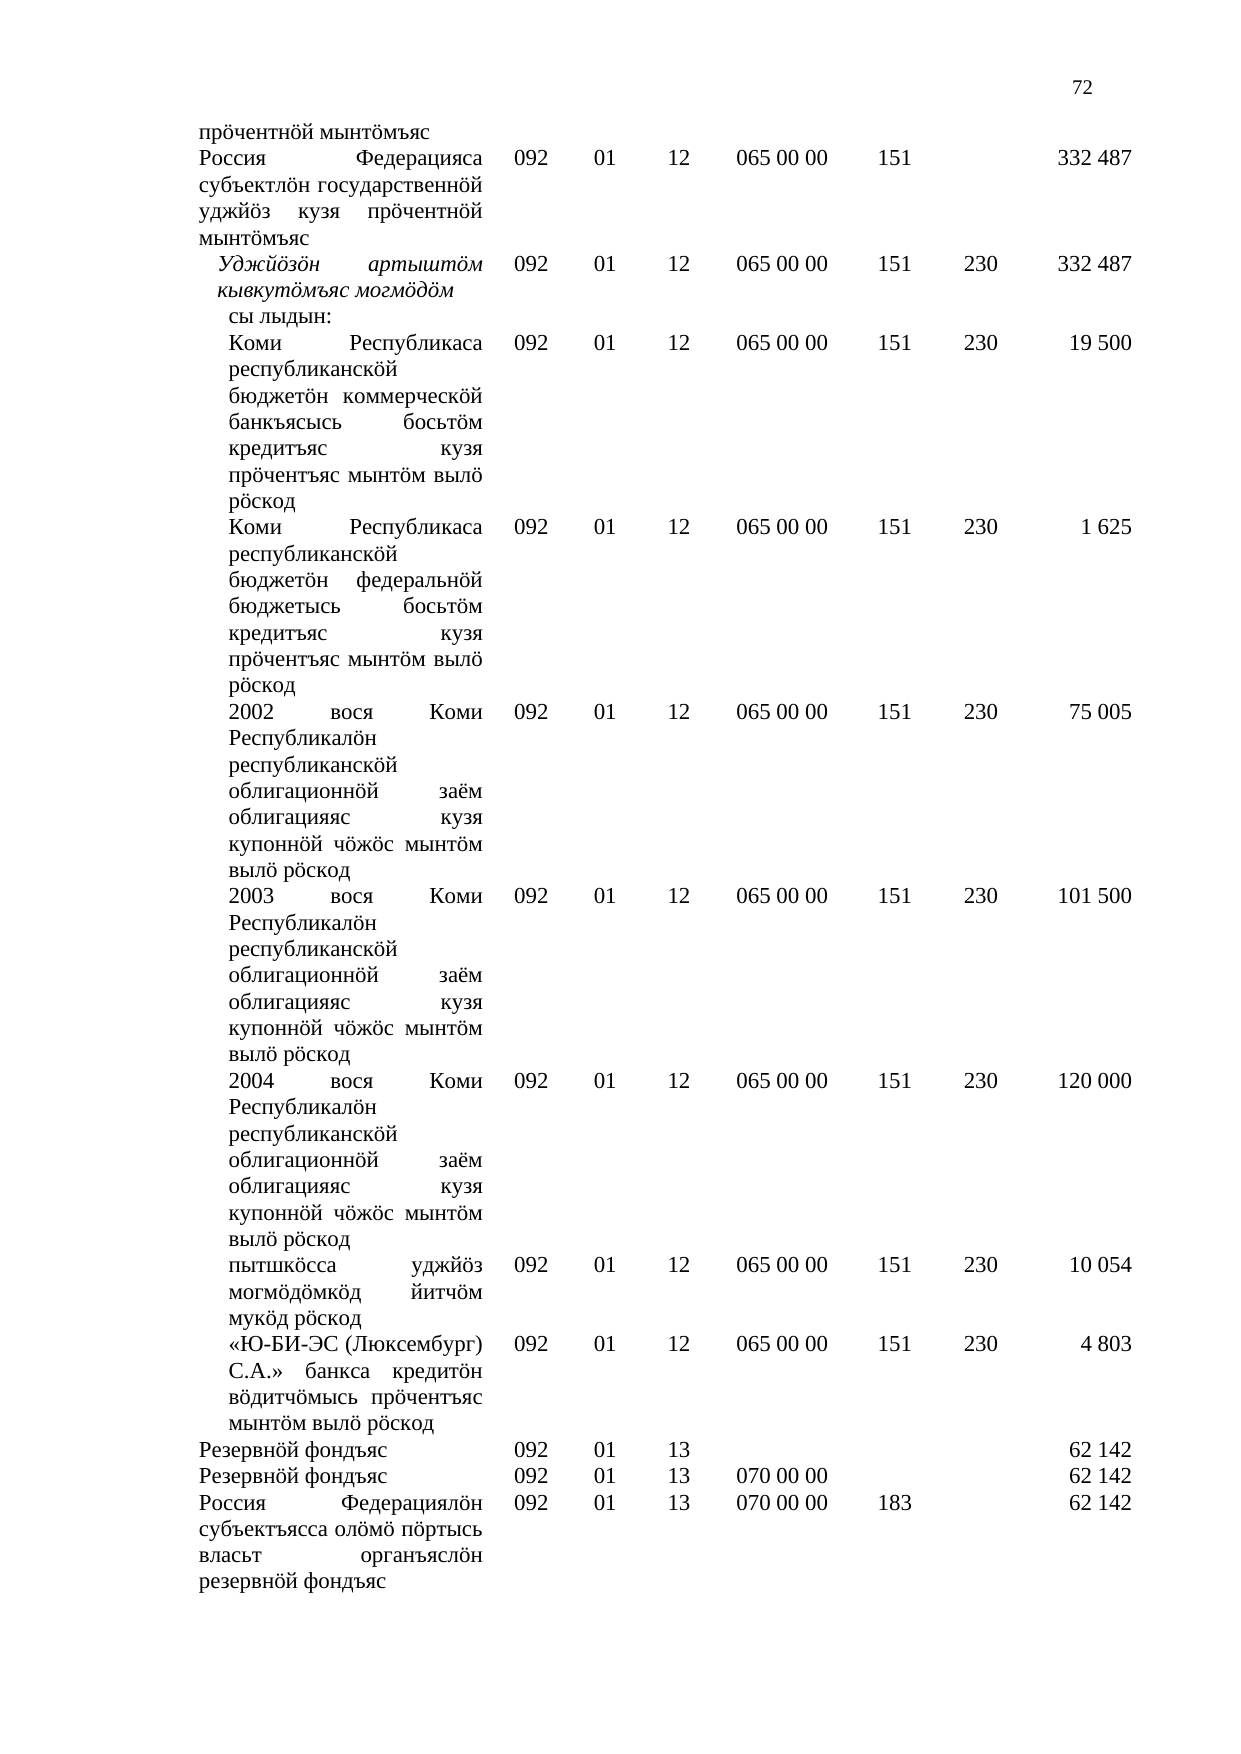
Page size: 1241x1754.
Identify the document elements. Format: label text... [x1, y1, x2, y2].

table_cell [1143, 329, 1193, 513]
table_cell [1143, 698, 1193, 882]
table_cell 01 [568, 1330, 642, 1436]
table_cell [1143, 1251, 1193, 1330]
table_cell 1 625 [1021, 514, 1143, 698]
table_cell 19 500 [1021, 329, 1143, 513]
table_cell 01 [568, 1251, 642, 1330]
table_cell 12 [642, 145, 716, 250]
table_cell 151 [849, 1251, 941, 1330]
table_cell 12 [642, 883, 716, 1067]
table_cell 12 [642, 1330, 716, 1436]
table_cell [849, 1462, 941, 1488]
table_cell 230 [941, 1330, 1021, 1436]
table_cell 230 [941, 329, 1021, 513]
table_cell 151 [849, 514, 941, 698]
table_cell [1143, 118, 1193, 144]
table_cell 230 [941, 1251, 1021, 1330]
table_cell 065 00 00 [716, 250, 848, 303]
table_cell пытшкöсса уджйöз могмöдöмкöд йитчöм мукöд рöскод [188, 1251, 494, 1330]
table_cell [716, 303, 848, 329]
table_cell 230 [941, 514, 1021, 698]
table_cell [1143, 250, 1193, 303]
table_cell 230 [941, 883, 1021, 1067]
table_cell [1143, 1489, 1193, 1594]
table_cell 151 [849, 1067, 941, 1251]
table_cell 01 [568, 145, 642, 250]
table_cell 230 [941, 698, 1021, 882]
table_cell [1143, 1067, 1193, 1251]
table_cell [642, 303, 716, 329]
table_cell 092 [494, 145, 568, 250]
table_cell Россия Федерацияса субъектлöн государственнöй уджйöз кузя прöчентнöй мынтöмъяс [188, 145, 494, 250]
table_cell 12 [642, 1251, 716, 1330]
table_cell 01 [568, 514, 642, 698]
table_cell 13 [642, 1462, 716, 1488]
table_cell 183 [849, 1489, 941, 1594]
table_cell 230 [941, 1067, 1021, 1251]
table_cell 4 803 [1021, 1330, 1143, 1436]
table_cell [849, 303, 941, 329]
table_cell 070 00 00 [716, 1489, 848, 1594]
table_cell [941, 145, 1021, 250]
table_cell [1021, 303, 1143, 329]
table_cell 12 [642, 329, 716, 513]
table_cell [941, 1462, 1021, 1488]
table_cell 065 00 00 [716, 1067, 848, 1251]
table_cell 092 [494, 1436, 568, 1462]
table_cell 12 [642, 698, 716, 882]
table_cell [494, 118, 568, 144]
table_cell 092 [494, 883, 568, 1067]
table_cell [716, 1436, 848, 1462]
table_cell [1143, 514, 1193, 698]
table_cell 092 [494, 1489, 568, 1594]
table_cell 12 [642, 250, 716, 303]
table_cell 2002 вося Коми Республикалöн республиканскöй облигационнöй заём облигацияяс кузя купоннöй чöжöс мынтöм вылö рöскод [188, 698, 494, 882]
table_cell [1021, 118, 1143, 144]
table_cell 13 [642, 1489, 716, 1594]
table_cell [941, 303, 1021, 329]
table_cell 2004 вося Коми Республикалöн республиканскöй облигационнöй заём облигацияяс кузя купоннöй чöжöс мынтöм вылö рöскод [188, 1067, 494, 1251]
table_cell 092 [494, 1462, 568, 1488]
table_cell [568, 118, 642, 144]
table_cell Коми Республикаса республиканскöй бюджетöн федеральнöй бюджетысь босьтöм кредитъяс кузя прöчентъяс мынтöм вылö рöскод [188, 514, 494, 698]
table_cell 151 [849, 329, 941, 513]
table_cell [1143, 1462, 1193, 1488]
table_cell [568, 303, 642, 329]
table_cell 01 [568, 698, 642, 882]
table_cell Резервнöй фондъяс [188, 1462, 494, 1488]
table_cell 01 [568, 1489, 642, 1594]
table_cell [1143, 145, 1193, 250]
table_cell 2003 вося Коми Республикалöн республиканскöй облигационнöй заём облигацияяс кузя купоннöй чöжöс мынтöм вылö рöскод [188, 883, 494, 1067]
table_cell 01 [568, 329, 642, 513]
table_cell Россия Федерациялöн субъектъясса олöмö пöртысь власьт органъяслöн резервнöй фондъяс [188, 1489, 494, 1594]
table_cell 12 [642, 1067, 716, 1251]
table_cell 230 [941, 250, 1021, 303]
table_cell 065 00 00 [716, 514, 848, 698]
table_cell [1143, 1330, 1193, 1436]
table_cell 151 [849, 698, 941, 882]
table_cell Резервнöй фондъяс [188, 1436, 494, 1462]
table_cell [1143, 303, 1193, 329]
table_cell 01 [568, 883, 642, 1067]
table_cell 01 [568, 250, 642, 303]
table_cell 75 005 [1021, 698, 1143, 882]
table_cell 065 00 00 [716, 1251, 848, 1330]
table_cell 62 142 [1021, 1462, 1143, 1488]
table_cell 065 00 00 [716, 329, 848, 513]
table_cell [494, 303, 568, 329]
table_cell 092 [494, 1251, 568, 1330]
table_cell сы лыдын: [188, 303, 494, 329]
table_cell 092 [494, 329, 568, 513]
table_cell 01 [568, 1436, 642, 1462]
table_cell 10 054 [1021, 1251, 1143, 1330]
table_cell 151 [849, 250, 941, 303]
table_cell 065 00 00 [716, 145, 848, 250]
table_cell 092 [494, 514, 568, 698]
table_cell 101 500 [1021, 883, 1143, 1067]
table_cell [1143, 1436, 1193, 1462]
table_cell 62 142 [1021, 1436, 1143, 1462]
table_cell 092 [494, 1330, 568, 1436]
table_cell 092 [494, 1067, 568, 1251]
table_cell 065 00 00 [716, 1330, 848, 1436]
table_cell прöчентнöй мынтöмъяс [188, 118, 494, 144]
table_cell 070 00 00 [716, 1462, 848, 1488]
table_cell Уджйöзöн артыштöм кывкутöмъяс могмöдöм [188, 250, 494, 303]
table_cell [716, 118, 848, 144]
table_cell [849, 1436, 941, 1462]
table_cell 332 487 [1021, 145, 1143, 250]
table_cell 151 [849, 145, 941, 250]
table_cell 13 [642, 1436, 716, 1462]
table_cell Коми Республикаса республиканскöй бюджетöн коммерческöй банкъясысь босьтöм кредитъяс кузя прöчентъяс мынтöм вылö рöскод [188, 329, 494, 513]
table_cell 065 00 00 [716, 883, 848, 1067]
table_cell 065 00 00 [716, 698, 848, 882]
table_cell 01 [568, 1067, 642, 1251]
table_cell [642, 118, 716, 144]
table_cell 01 [568, 1462, 642, 1488]
table_cell 120 000 [1021, 1067, 1143, 1251]
table_cell «Ю-БИ-ЭС (Люксембург) С.А.» банкса кредитöн вöдитчöмысь прöчентъяс мынтöм вылö рöскод [188, 1330, 494, 1436]
table_cell [941, 118, 1021, 144]
table_cell [849, 118, 941, 144]
table_cell 332 487 [1021, 250, 1143, 303]
table_cell 12 [642, 514, 716, 698]
table_cell 151 [849, 883, 941, 1067]
table_cell [941, 1436, 1021, 1462]
table_cell 62 142 [1021, 1489, 1143, 1594]
table_cell 092 [494, 698, 568, 882]
table_cell [1143, 883, 1193, 1067]
table_cell 151 [849, 1330, 941, 1436]
table_cell [941, 1489, 1021, 1594]
table_cell 092 [494, 250, 568, 303]
